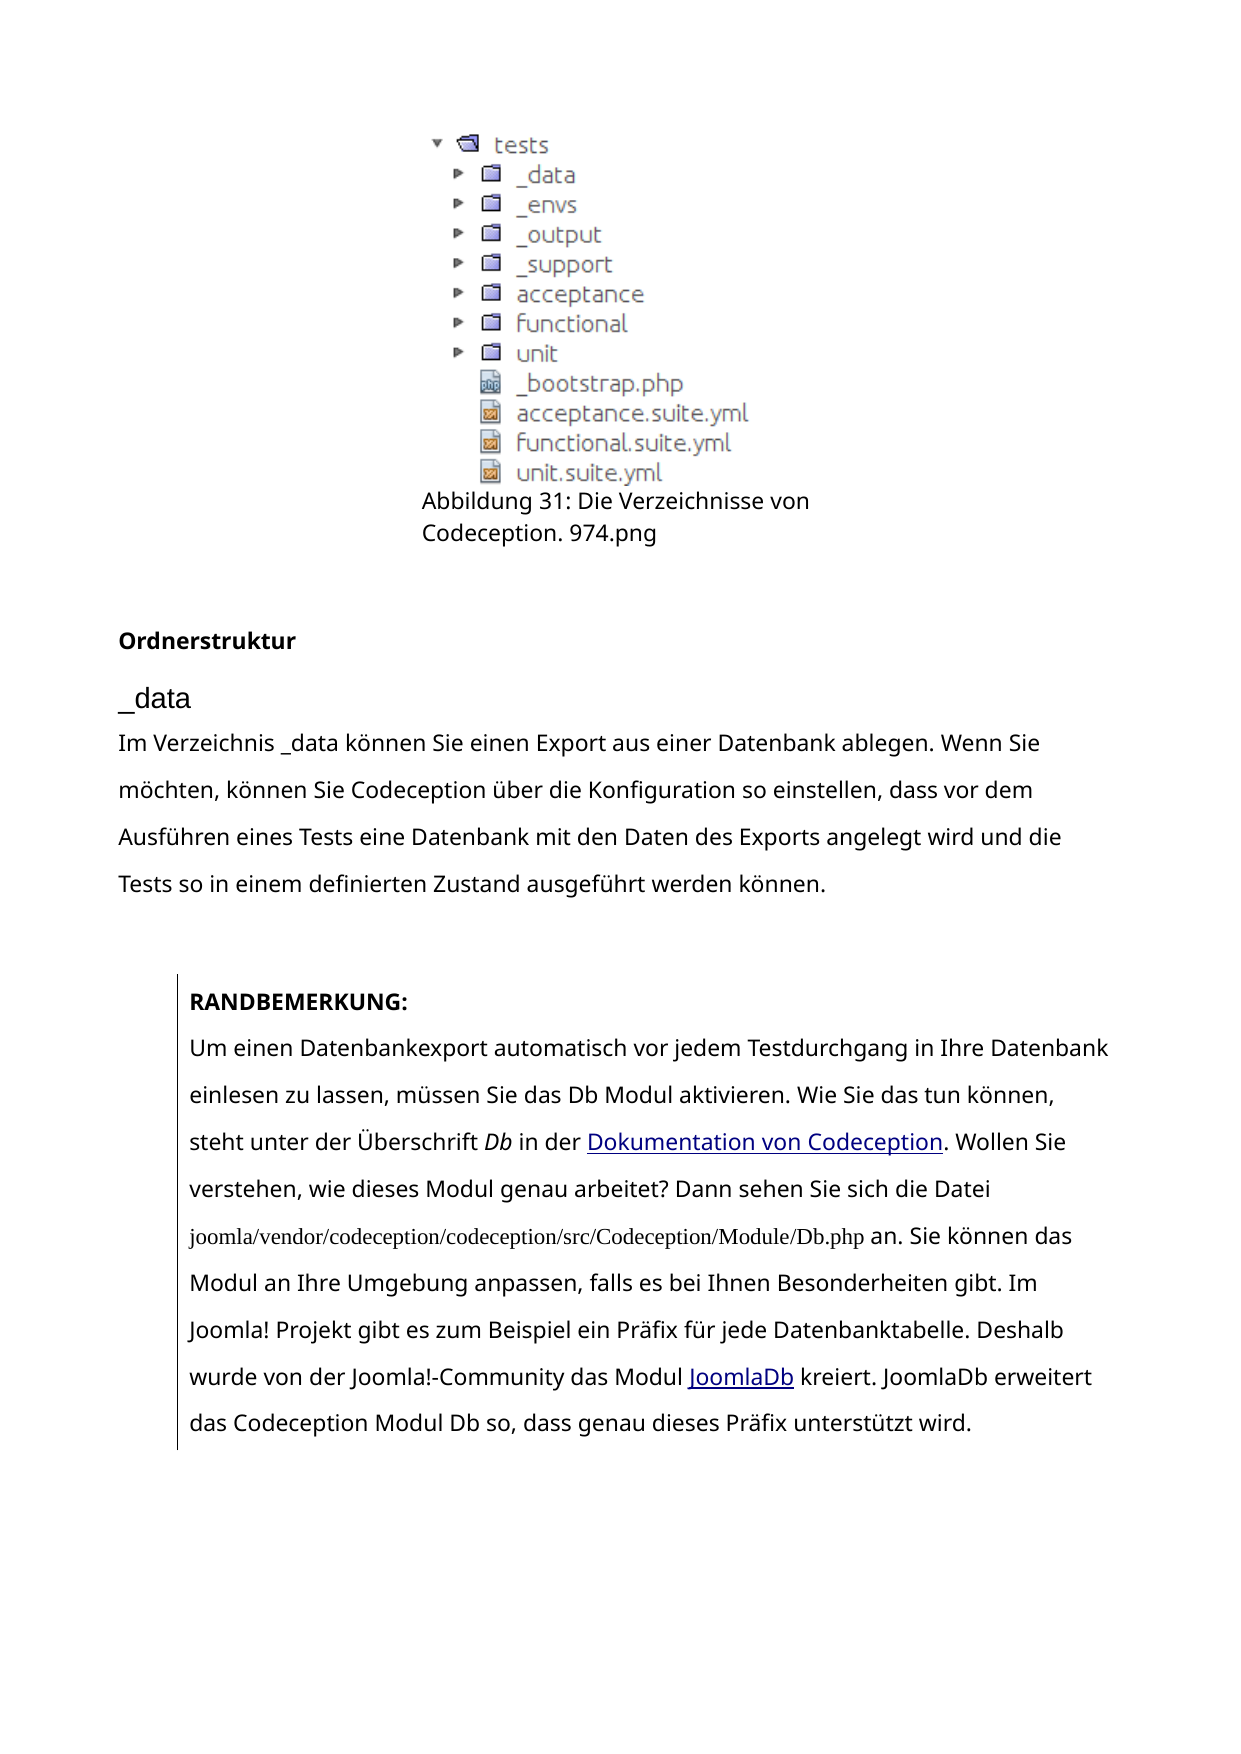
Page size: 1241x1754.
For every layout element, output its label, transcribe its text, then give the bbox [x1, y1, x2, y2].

subtitle _data [118, 681, 1122, 715]
text Abbildung 31: Die Verzeichnisse von Codeception. 974.png [422, 486, 818, 548]
subtitle Ordnerstruktur [118, 625, 1122, 656]
picture [421, 130, 819, 486]
text Im Verzeichnis _data können Sie einen Export aus einer Datenbank ablegen. Wenn Sie möchten, können Sie Codeception über die Konfiguration so einstellen, dass vor dem Ausführen eines Tests eine Datenbank mit den Daten des Exports angelegt wird und die Tests so in einem definierten Zustand ausgeführt werden können. [118, 727, 1122, 899]
text RANDBEMERKUNG: Um einen Datenbankexport automatisch vor jedem Testdurchgang in Ihre Datenbank einlesen zu lassen, müssen Sie das Db Modul aktivieren. Wie Sie das tun können, steht unter der Überschrift Db in der Dokumentation von Codeception. Wollen Sie verstehen, wie dieses Modul genau arbeitet? Dann sehen Sie sich die Datei joomla/vendor/codeception/codeception/src/Codeception/Module/Db.php an. Sie können das Modul an Ihre Umgebung anpassen, falls es bei Ihnen Besonderheiten gibt. Im Joomla! Projekt gibt es zum Beispiel ein Präfix für jede Datenbanktabelle. Deshalb wurde von der Joomla!-Community das Modul JoomlaDb kreiert. JoomlaDb erweitert das Codeception Modul Db so, dass genau dieses Präfix unterstützt wird. [178, 974, 1122, 1450]
